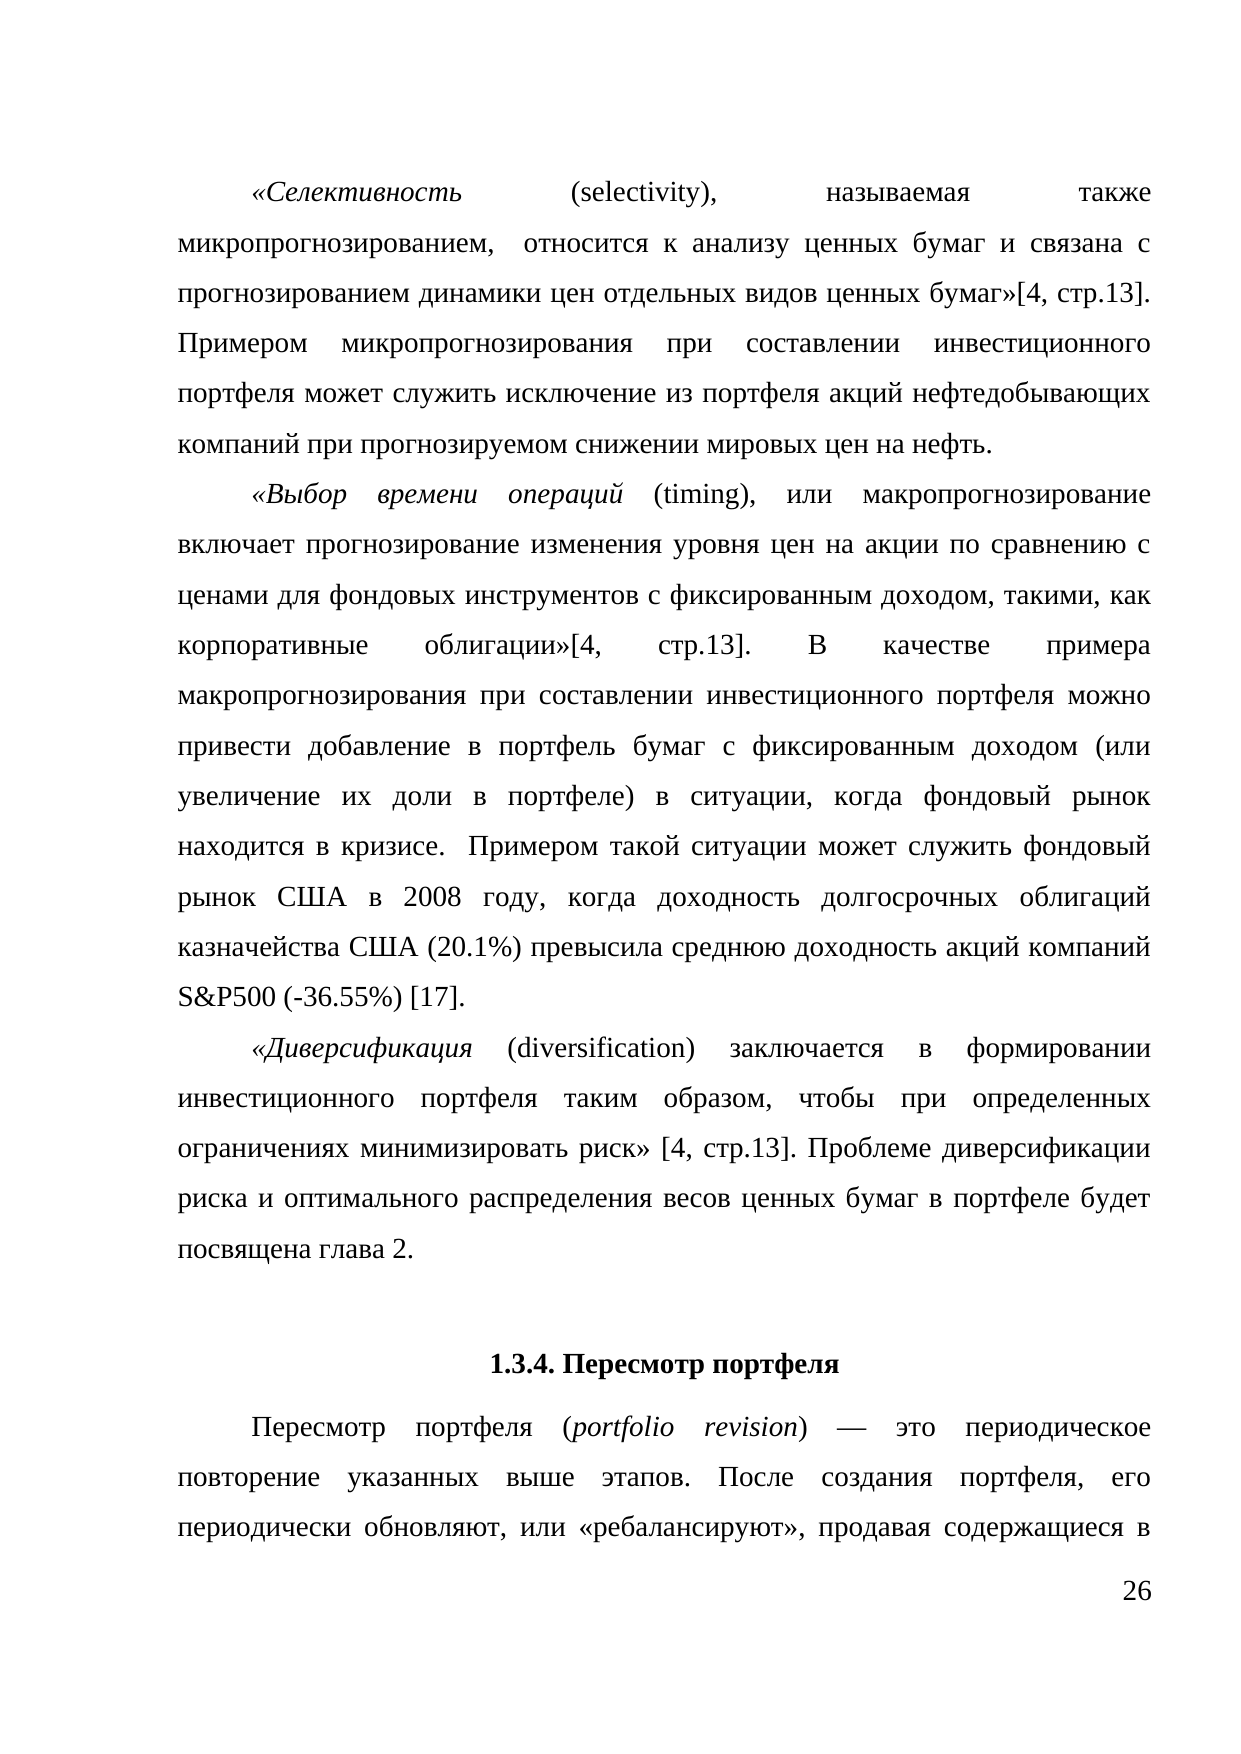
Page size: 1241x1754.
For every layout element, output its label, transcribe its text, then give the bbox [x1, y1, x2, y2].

text «Выбор времени операций (timing), или макропрогнозирование включает прогнозирование изменения уровня цен на акции по сравнению с ценами для фондовых инструментов с фиксированным доходом, такими, как корпоративные облигации»[4, стр.13]. В качестве примера макропрогнозирования при составлении инвестиционного портфеля можно привести добавление в портфель бумаг с фиксированным доходом (или увеличение их доли в портфеле) в ситуации, когда фондовый рынок находится в кризисе. Примером такой ситуации может служить фондовый рынок США в 2008 году, когда доходность долгосрочных облигаций казначейства США (20.1%) превысила среднюю доходность акций компаний S&P500 (-36.55%) [17]. [177, 476, 1152, 1013]
text Пересмотр портфеля (portfolio revision) — это периодическое повторение указанных выше этапов. После создания портфеля, его периодически обновляют, или «ребалансируют», продавая содержащиеся в [177, 1409, 1152, 1543]
text «Селективность (selectivity), называемая также микропрогнозированием, относится к анализу ценных бумаг и связана с прогнозированием динамики цен отдельных видов ценных бумаг»[4, стр.13]. Примером микропрогнозирования при составлении инвестиционного портфеля может служить исключение из портфеля акций нефтедобывающих компаний при прогнозируемом снижении мировых цен на нефть. [177, 174, 1152, 459]
text «Диверсификация (diversification) заключается в формировании инвестиционного портфеля таким образом, чтобы при определенных ограничениях минимизировать риск» [4, стр.13]. Проблеме диверсификации риска и оптимального распределения весов ценных бумаг в портфеле будет посвящена глава 2. [177, 1030, 1152, 1264]
subtitle 1.3.4. Пересмотр портфеля [177, 1346, 1152, 1380]
